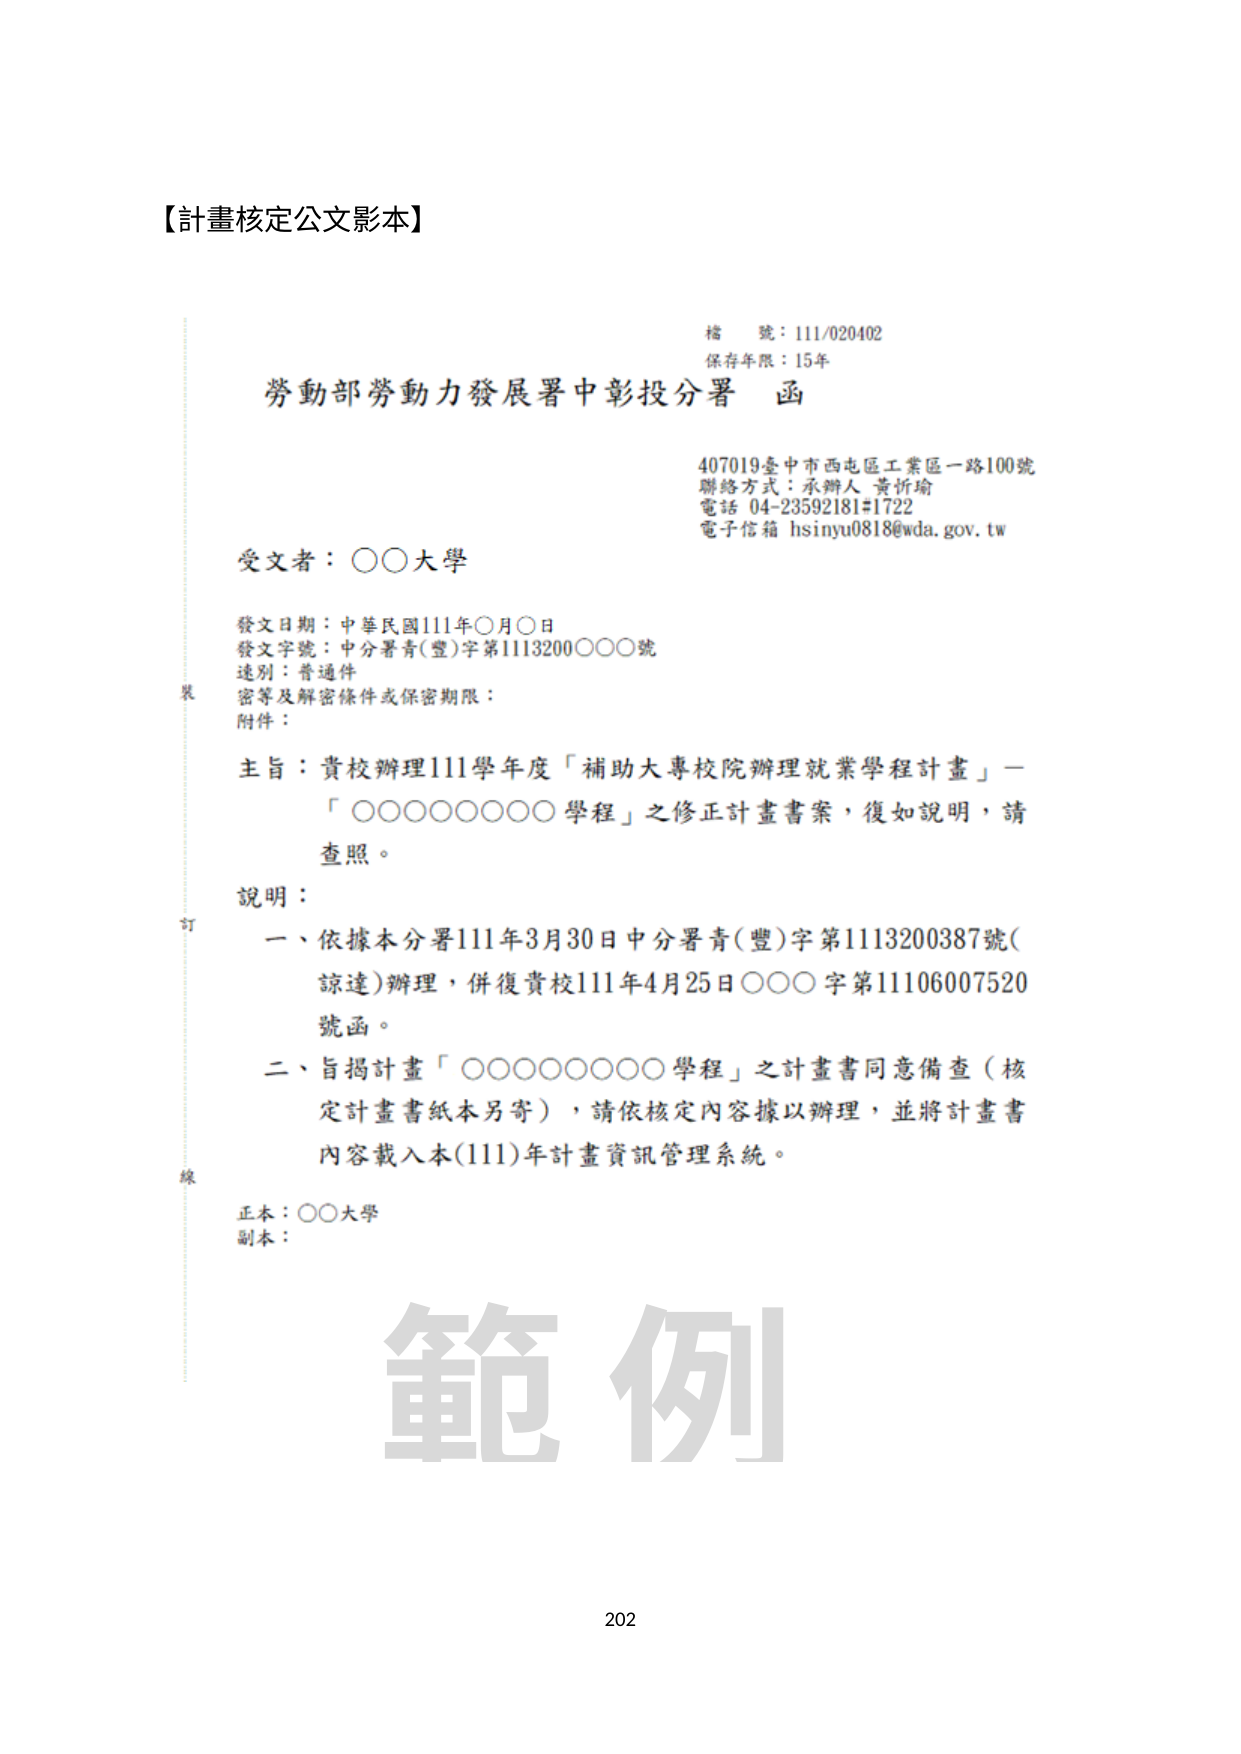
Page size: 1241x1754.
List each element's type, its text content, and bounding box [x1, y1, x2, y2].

text 範 例 [377, 1246, 865, 1461]
text 【計畫核定公文影本】 [148, 187, 1092, 242]
